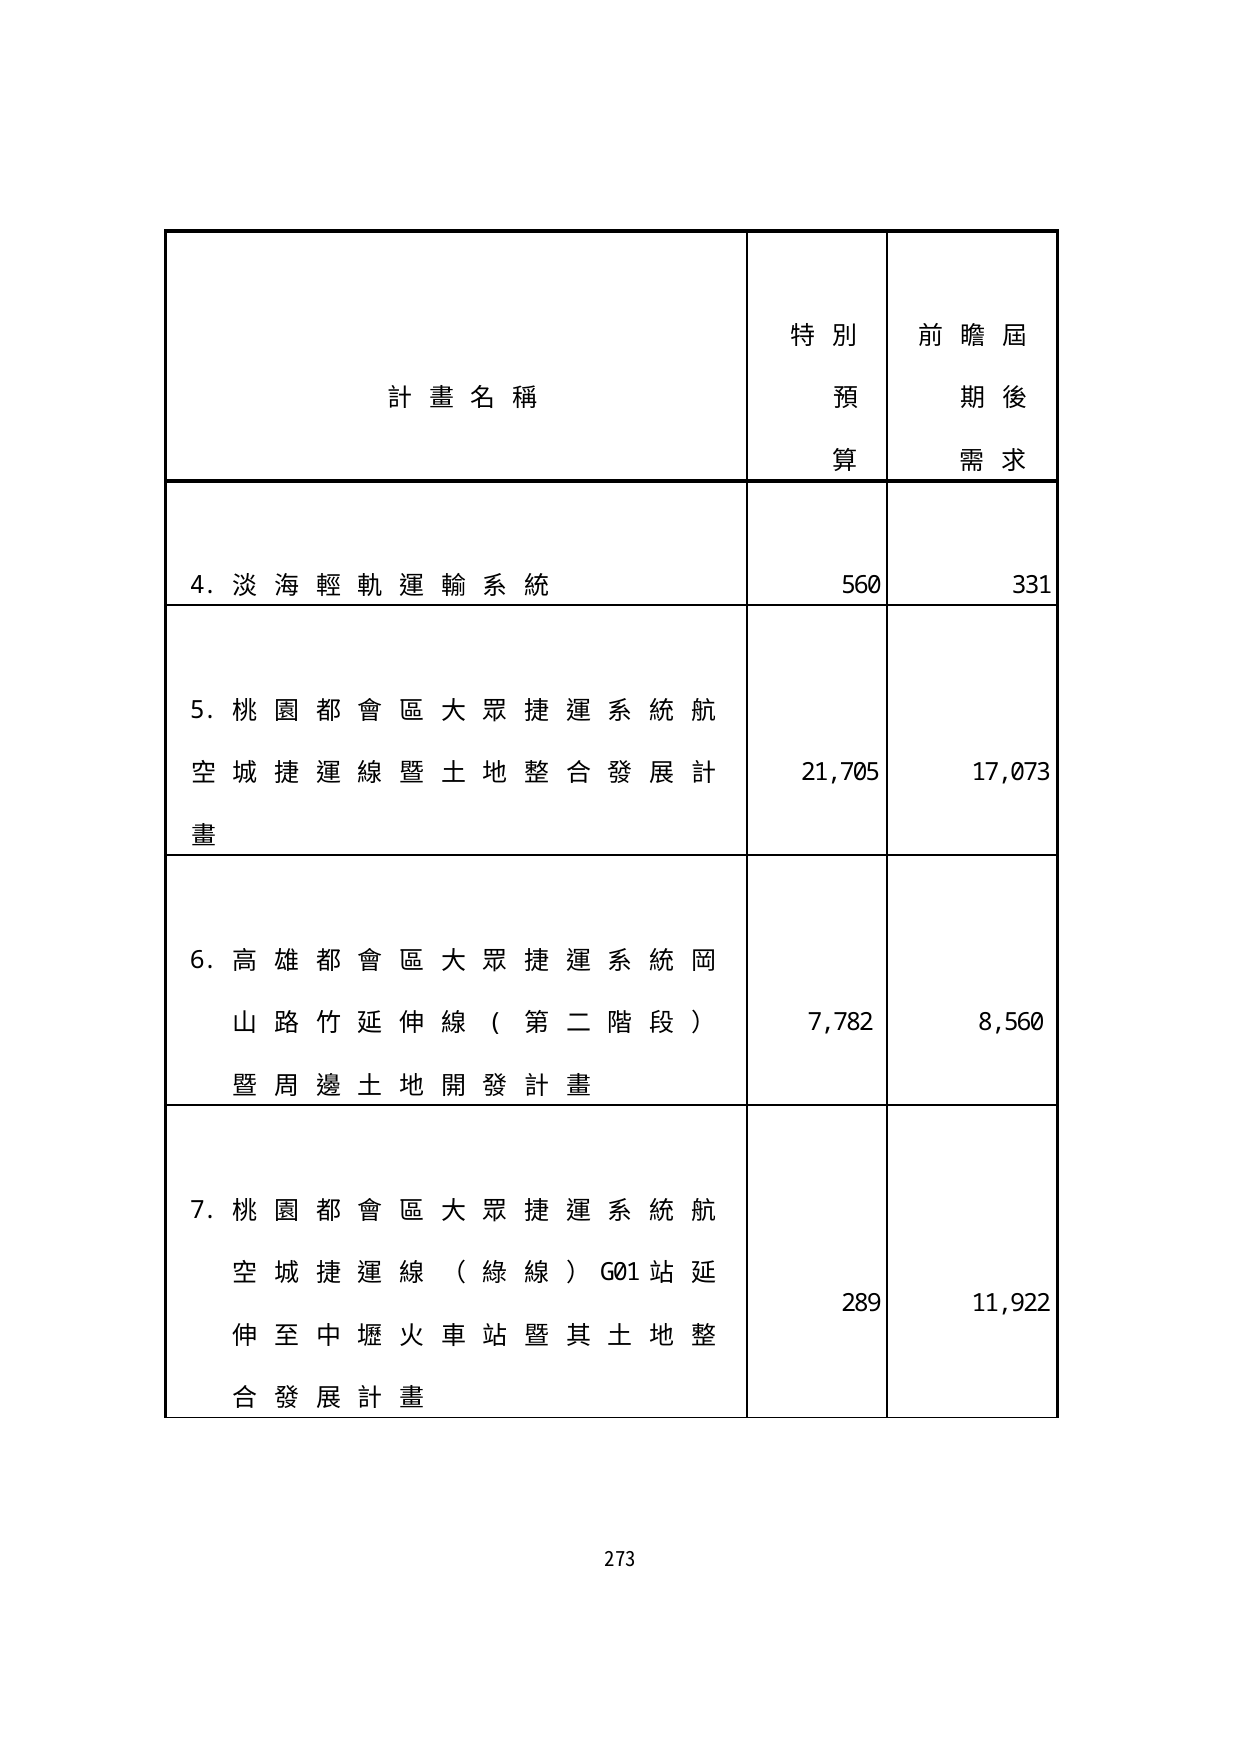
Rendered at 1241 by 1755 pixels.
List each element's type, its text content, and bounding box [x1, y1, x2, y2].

table_cell 6.高雄都會區大眾捷運系統岡山路竹延伸線(第二階段）暨周邊土地開發計畫 [167, 856, 746, 1104]
table_cell 7,782 [748, 856, 886, 1104]
table_cell 11,922 [888, 1106, 1056, 1417]
table_cell 17,073 [888, 606, 1056, 854]
table_cell 21,705 [748, 606, 886, 854]
table_cell 289 [748, 1106, 886, 1417]
table_header 前瞻屆期後需求 [888, 233, 1056, 479]
table_header 特別預算 [748, 233, 886, 479]
table_cell 331 [888, 483, 1056, 604]
table_cell 7.桃園都會區大眾捷運系統航空城捷運線（綠線）G01站延伸至中壢火車站暨其土地整合發展計畫 [167, 1106, 746, 1417]
table_cell 5.桃園都會區大眾捷運系統航空城捷運線暨土地整合發展計畫 [167, 606, 746, 854]
table_cell 4.淡海輕軌運輸系統 [167, 483, 746, 604]
table_cell 560 [748, 483, 886, 604]
table_cell 8,560 [888, 856, 1056, 1104]
table_header 計畫名稱 [167, 233, 746, 479]
